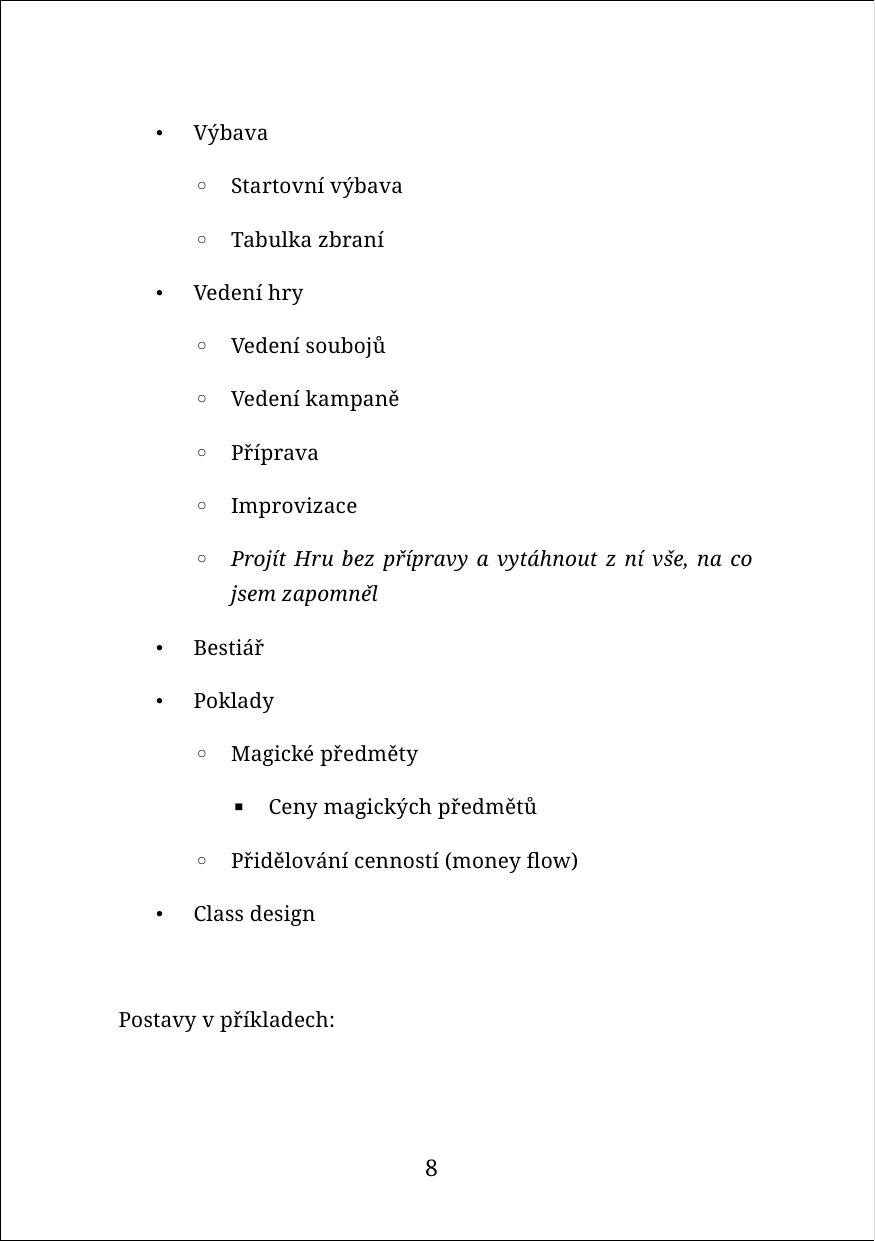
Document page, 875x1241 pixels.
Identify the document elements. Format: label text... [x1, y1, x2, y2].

list Příprava [193, 438, 756, 466]
text Postavy v příkladech: [118, 1005, 756, 1034]
list Improvizace [193, 491, 756, 519]
list Projít Hru bez přípravy a vytáhnout z ní vše, na co jsem zapomněl [193, 544, 756, 608]
list Výbava [156, 118, 756, 147]
list Ceny magických předmětů [231, 792, 756, 821]
list Poklady [156, 686, 756, 714]
list Vedení soubojů [193, 331, 756, 359]
list Class design [156, 899, 756, 927]
list Tabulka zbraní [193, 225, 756, 253]
list Přidělování cenností (money flow) [193, 846, 756, 874]
list Startovní výbava [193, 171, 756, 200]
list Vedení hry [156, 278, 756, 306]
list Bestiář [156, 633, 756, 661]
list Magické předměty [193, 739, 756, 768]
list Vedení kampaně [193, 384, 756, 413]
